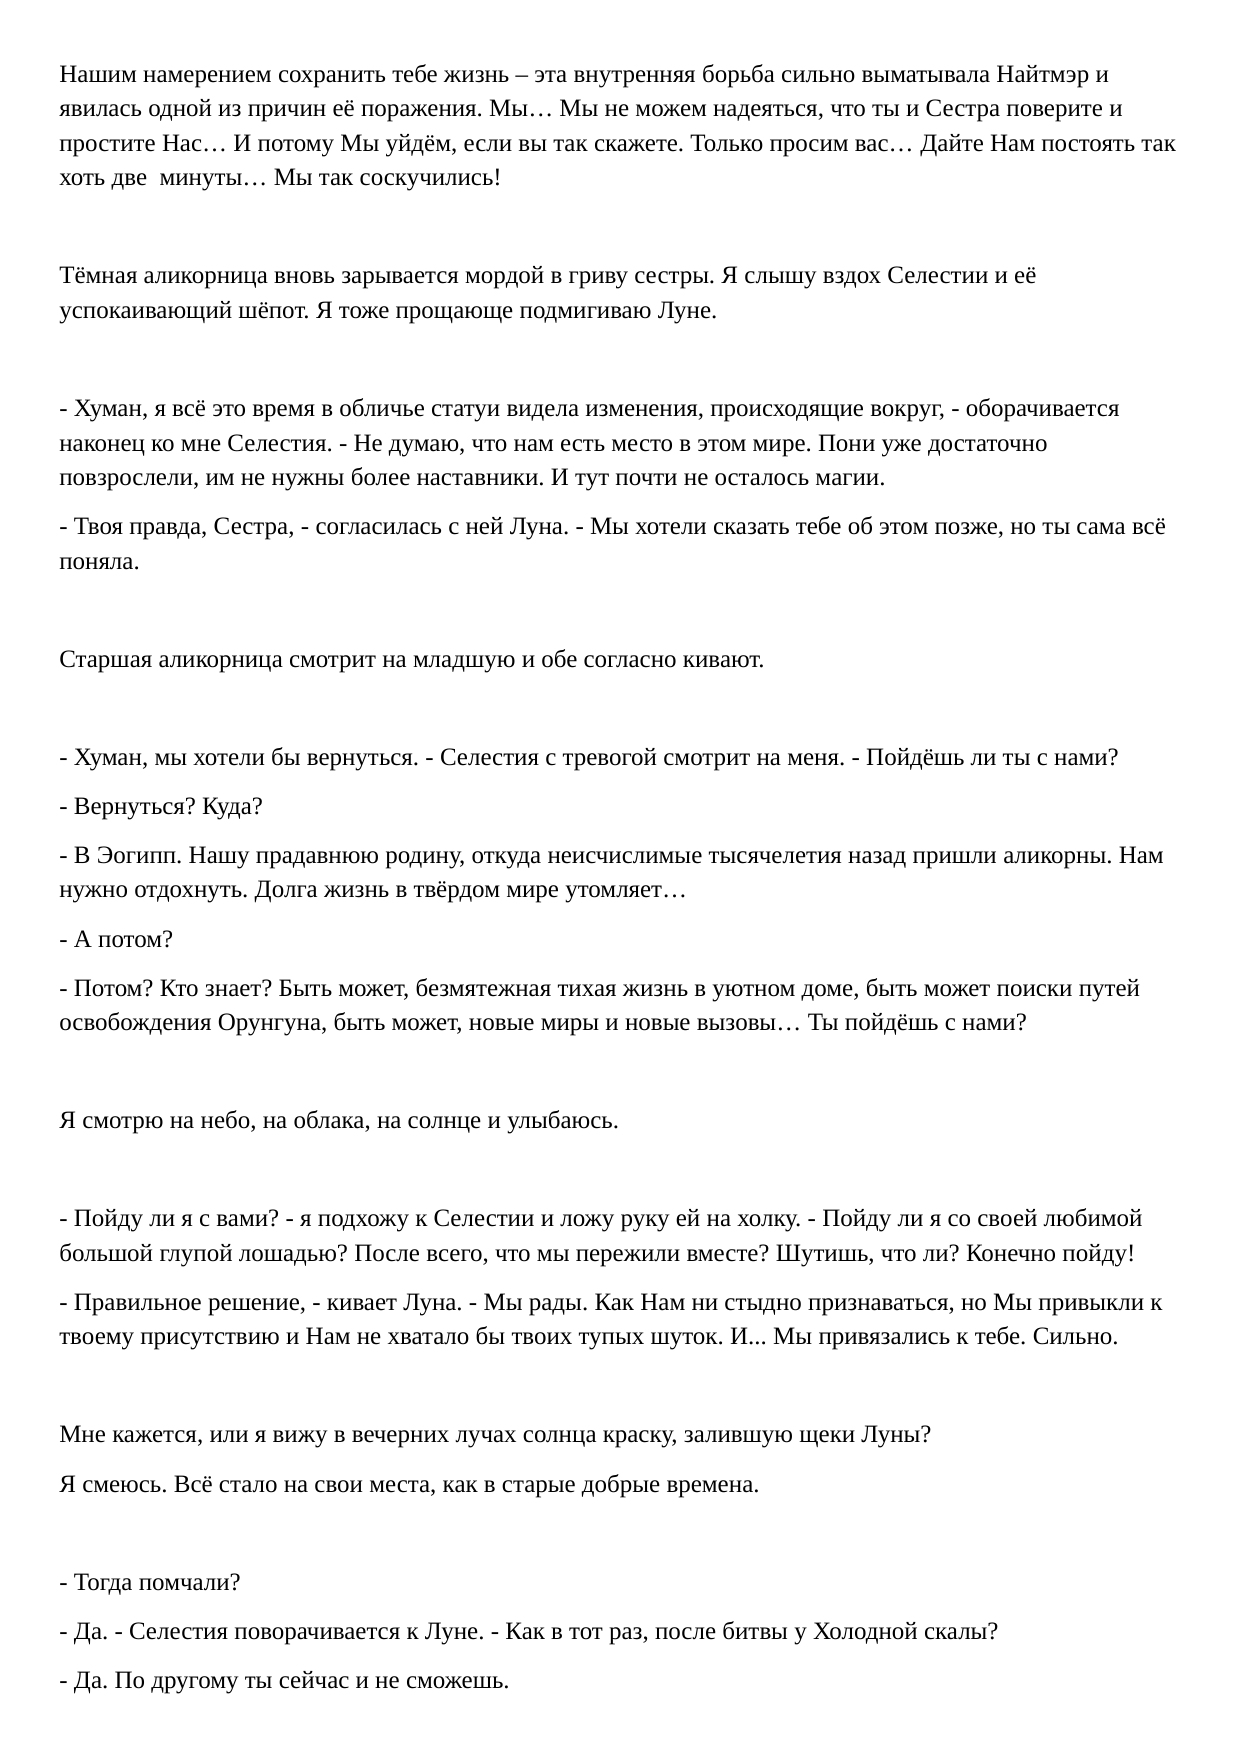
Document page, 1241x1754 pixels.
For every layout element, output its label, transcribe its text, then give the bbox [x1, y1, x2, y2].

text - Хуман, я всё это время в обличье статуи видела изменения, происходящие вокруг, - оборачивается наконец ко мне Селестия. - Не думаю, что нам есть место в этом мире. Пони уже достаточно повзрослели, им не нужны более наставники. И тут почти не осталось магии. [59, 393, 1181, 491]
text - Хуман, мы хотели бы вернуться. - Селестия с тревогой смотрит на меня. - Пойдёшь ли ты с нами? [59, 742, 1181, 771]
text - Да. - Селестия поворачивается к Луне. - Как в тот раз, после битвы у Холодной скалы? [59, 1616, 1181, 1644]
text Мне кажется, или я вижу в вечерних лучах солнца краску, залившую щеки Луны? [59, 1419, 1181, 1448]
text - Вернуться? Куда? [59, 791, 1181, 820]
text Я смотрю на небо, на облака, на солнце и улыбаюсь. [59, 1105, 1181, 1134]
text - Твоя правда, Сестра, - согласилась с ней Луна. - Мы хотели сказать тебе об этом позже, но ты сама всё поняла. [59, 511, 1181, 574]
text - Да. По другому ты сейчас и не сможешь. [59, 1665, 1181, 1694]
text - А потом? [59, 924, 1181, 952]
text - Потом? Кто знает? Быть может, безмятежная тихая жизнь в уютном доме, быть может поиски путей освобождения Орунгуна, быть может, новые миры и новые вызовы… Ты пойдёшь с нами? [59, 973, 1181, 1036]
text Тёмная аликорница вновь зарывается мордой в гриву сестры. Я слышу вздох Селестии и её успокаивающий шёпот. Я тоже прощающе подмигиваю Луне. [59, 261, 1181, 324]
text Нашим намерением сохранить тебе жизнь – эта внутренняя борьба сильно выматывала Найтмэр и явилась одной из причин её поражения. Мы… Мы не можем надеяться, что ты и Сестра поверите и простите Нас… И потому Мы уйдём, если вы так скажете. Только просим вас… Дайте Нам постоять так хоть две минуты… Мы так соскучились! [59, 59, 1181, 191]
text - Правильное решение, - кивает Луна. - Мы рады. Как Нам ни стыдно признаваться, но Мы привыкли к твоему присутствию и Нам не хватало бы твоих тупых шуток. И... Мы привязались к тебе. Сильно. [59, 1287, 1181, 1350]
text - В Эогипп. Нашу прадавнюю родину, откуда неисчислимые тысячелетия назад пришли аликорны. Нам нужно отдохнуть. Долга жизнь в твёрдом мире утомляет… [59, 840, 1181, 903]
text - Тогда помчали? [59, 1567, 1181, 1596]
text Я смеюсь. Всё стало на свои места, как в старые добрые времена. [59, 1469, 1181, 1497]
text Старшая аликорница смотрит на младшую и обе согласно кивают. [59, 644, 1181, 673]
text - Пойду ли я с вами? - я подхожу к Селестии и ложу руку ей на холку. - Пойду ли я со своей любимой большой глупой лошадью? После всего, что мы пережили вместе? Шутишь, что ли? Конечно пойду! [59, 1203, 1181, 1267]
